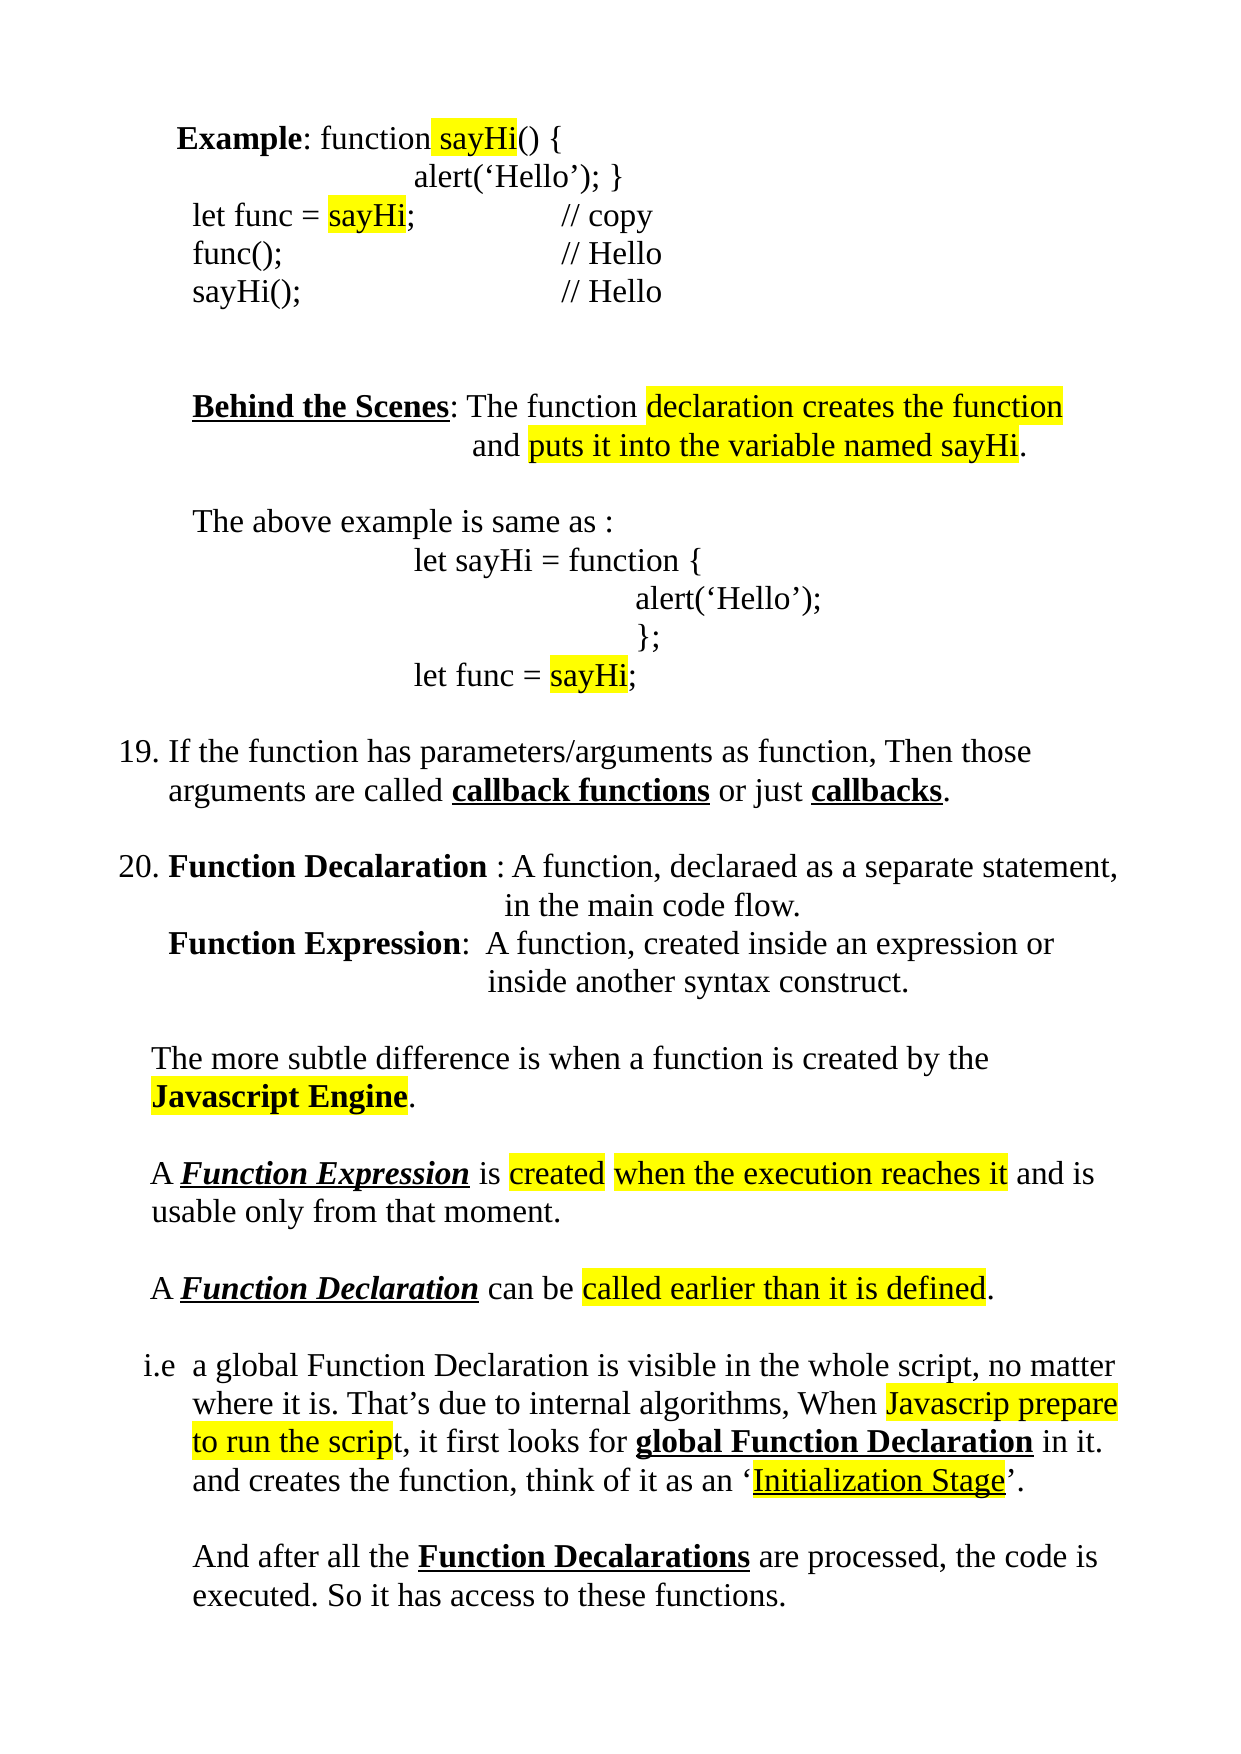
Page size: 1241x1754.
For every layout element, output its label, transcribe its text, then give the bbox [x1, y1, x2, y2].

text Function Expression: A function, created inside an expression or [118, 923, 1122, 961]
text 20. Function Decalaration : A function, declaraed as a separate statement, [118, 846, 1122, 885]
text func(); // Hello [118, 233, 1122, 271]
text And after all the Function Decalarations are processed, the code is [118, 1536, 1122, 1575]
text usable only from that moment. [118, 1191, 1122, 1230]
text arguments are called callback functions or just callbacks. [118, 770, 1122, 808]
text and creates the function, think of it as an ‘Initialization Stage’. [118, 1460, 1122, 1498]
text alert(‘Hello’); } [118, 156, 1122, 195]
text A Function Declaration can be called earlier than it is defined. [118, 1268, 1122, 1306]
text let func = sayHi; // copy [118, 195, 1122, 233]
text and puts it into the variable named sayHi. [118, 425, 1122, 463]
text let sayHi = function { [118, 540, 1122, 578]
text 19. If the function has parameters/arguments as function, Then those [118, 731, 1122, 770]
text The above example is same as : [118, 501, 1122, 540]
text in the main code flow. [118, 885, 1122, 923]
text inside another syntax construct. [118, 961, 1122, 1000]
text The more subtle difference is when a function is created by the [118, 1038, 1122, 1076]
text }; [118, 616, 1122, 655]
text i.e a global Function Declaration is visible in the whole script, no matter [118, 1345, 1122, 1383]
text Behind the Scenes: The function declaration creates the function [118, 386, 1122, 425]
text Javascript Engine. [118, 1076, 1122, 1115]
text executed. So it has access to these functions. [118, 1575, 1122, 1613]
text sayHi(); // Hello [118, 271, 1122, 310]
text A Function Expression is created when the execution reaches it and is [118, 1153, 1122, 1191]
text to run the script, it first looks for global Function Declaration in it. [118, 1421, 1122, 1460]
text where it is. That’s due to internal algorithms, When Javascrip prepare [118, 1383, 1122, 1421]
text alert(‘Hello’); [118, 578, 1122, 616]
text let func = sayHi; [118, 655, 1122, 693]
text Example: function sayHi() { [118, 118, 1122, 156]
